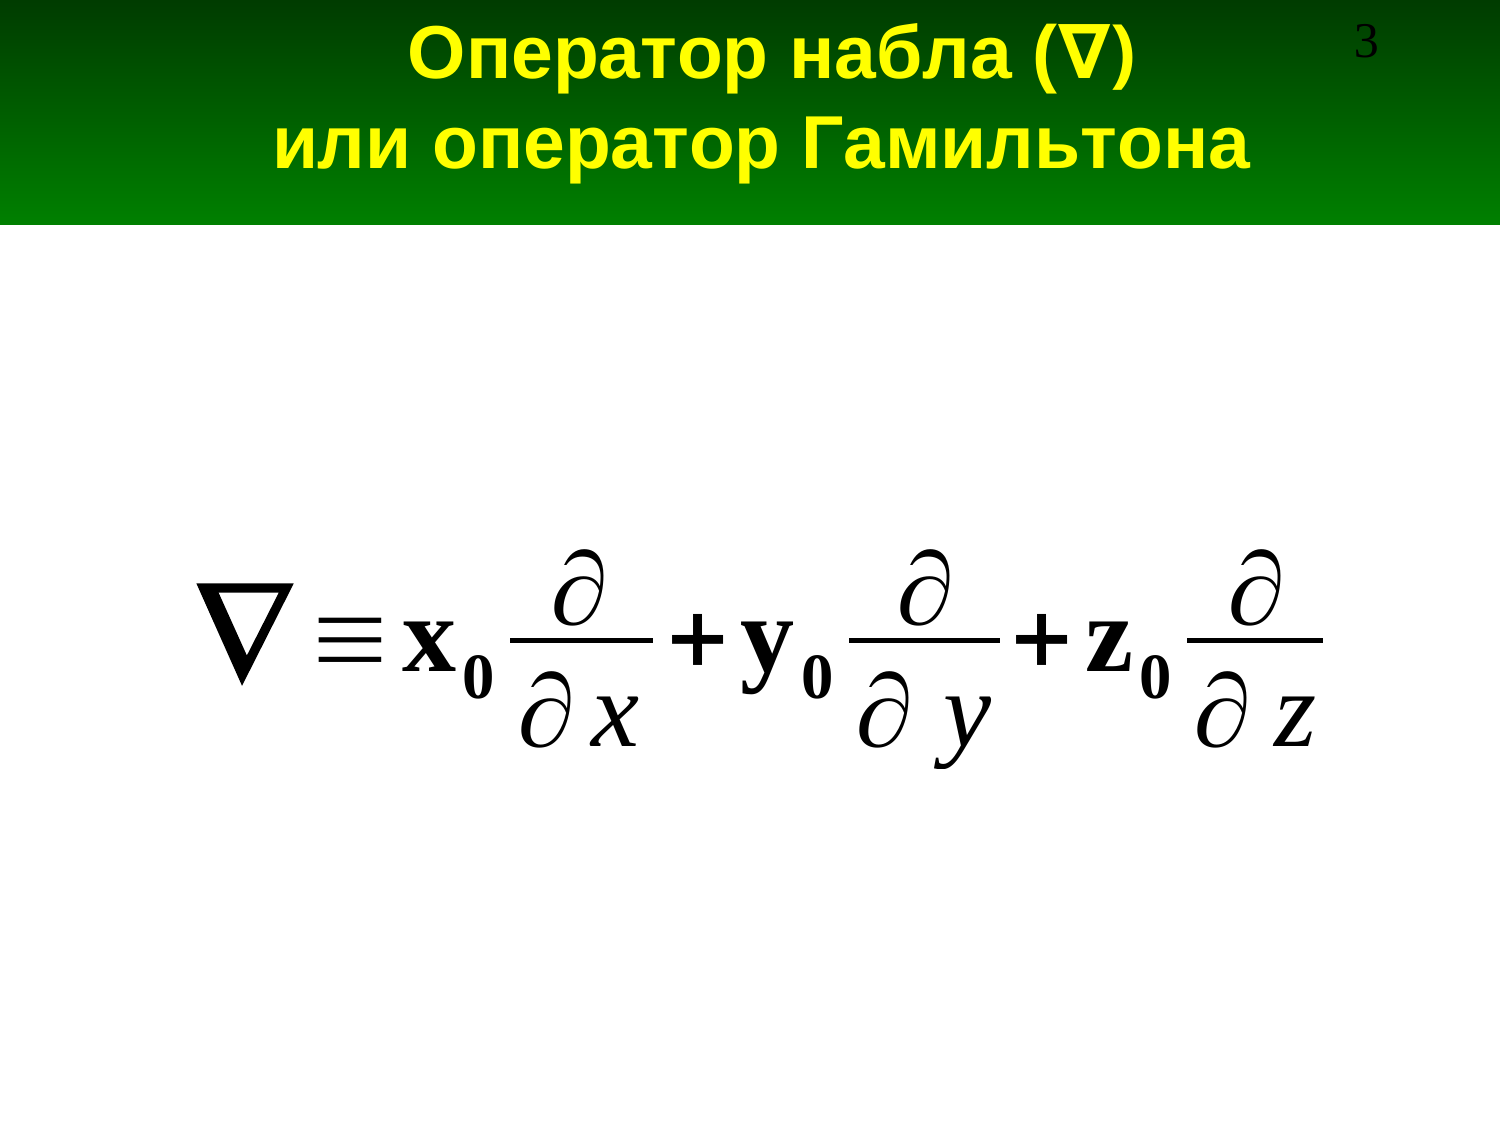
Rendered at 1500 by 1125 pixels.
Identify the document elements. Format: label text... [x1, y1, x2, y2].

chart [165, 543, 1357, 769]
title Оператор набла (∇) или оператор Гамильтона [123, 0, 1399, 192]
